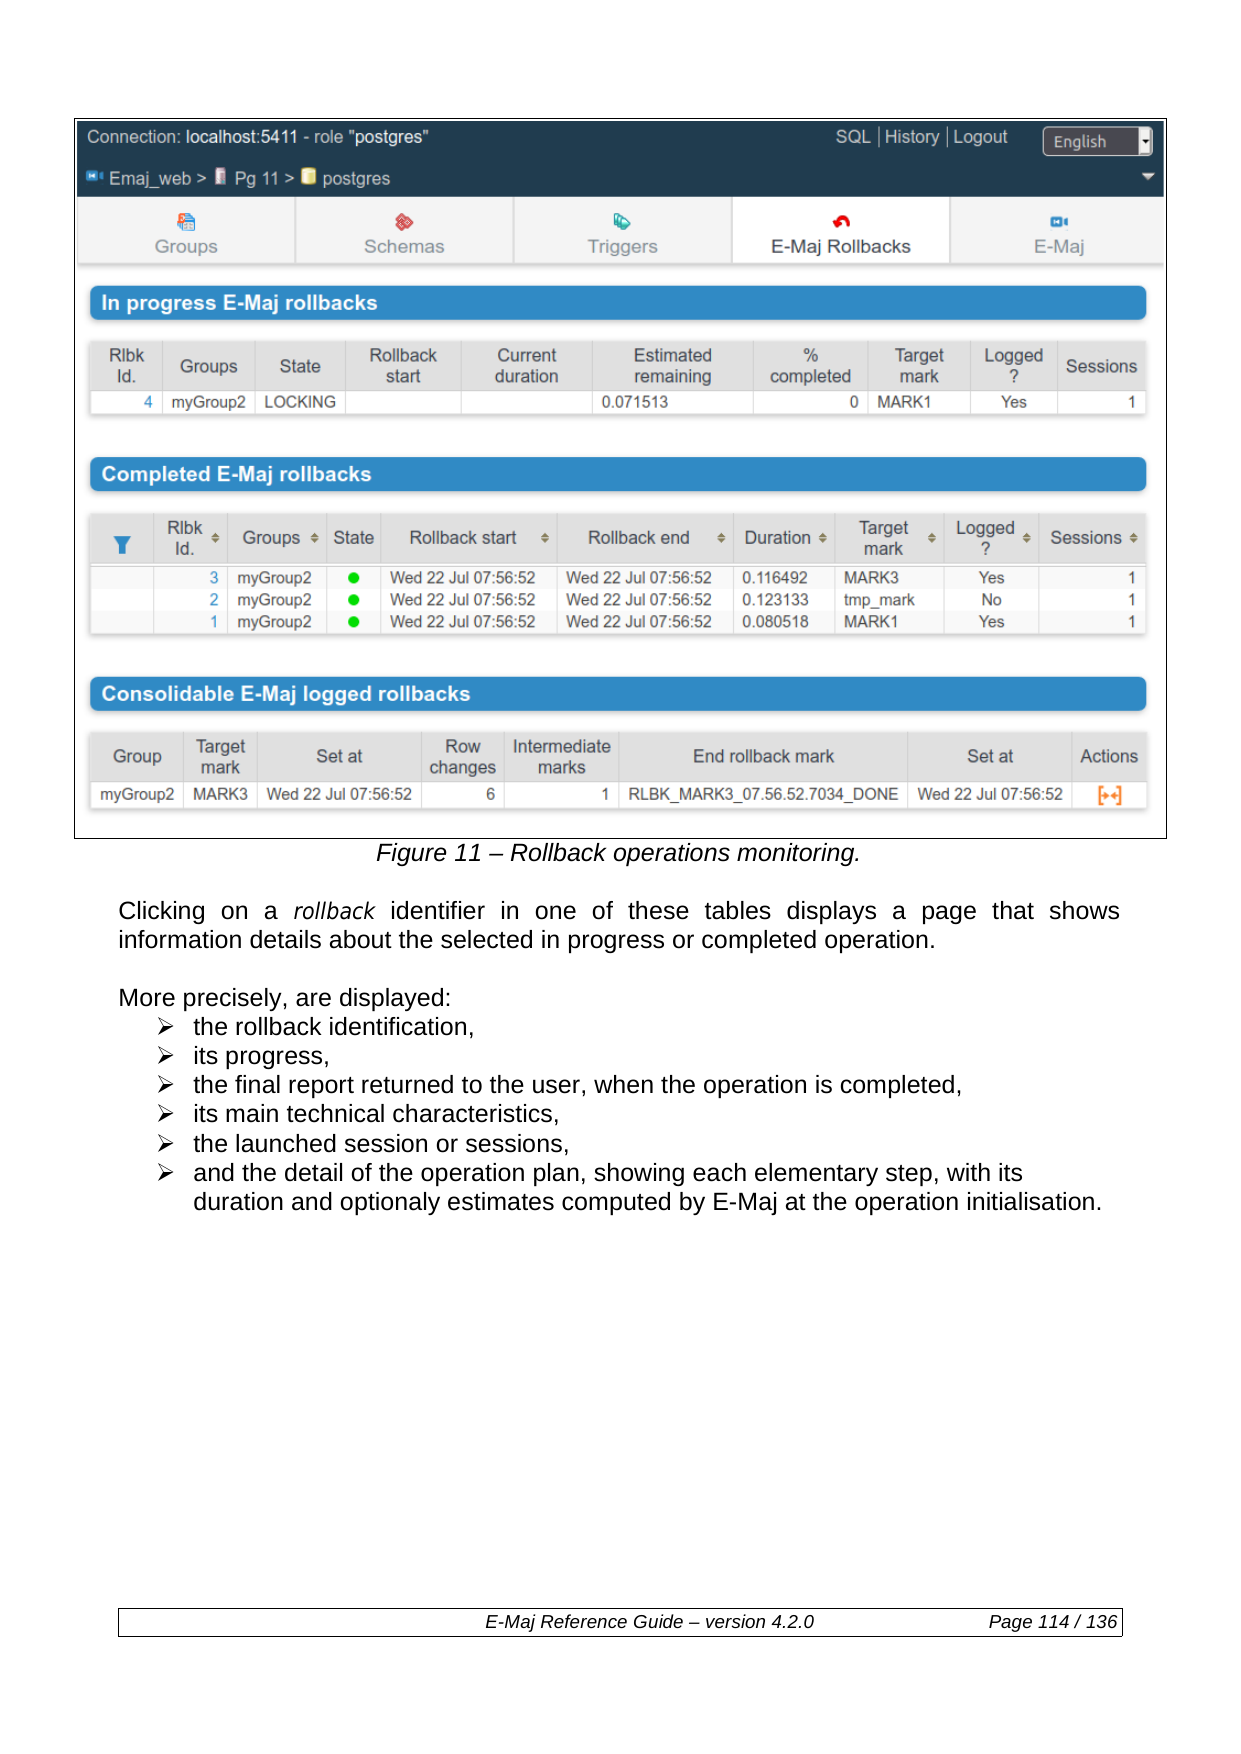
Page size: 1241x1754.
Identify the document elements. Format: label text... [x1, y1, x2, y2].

list the final report returned to the user, when the operation is completed, [156, 1070, 1122, 1099]
list and the detail of the operation plan, showing each elementary step, with its duration and optionaly estimates computed by E-Maj at the operation initialisation. [156, 1157, 1122, 1216]
list the rollback identification, [156, 1012, 1122, 1041]
text More precisely, are displayed: [118, 983, 1122, 1012]
list the launched session or sessions, [156, 1128, 1122, 1157]
list its progress, [156, 1041, 1122, 1070]
picture [76, 121, 1164, 835]
text Figure 11 – Rollback operations monitoring. [118, 839, 1122, 867]
list its main technical characteristics, [156, 1099, 1122, 1128]
text Clicking on a rollback identifier in one of these tables displays a page that shows information details about the selected in progress or completed operation. [118, 896, 1122, 954]
